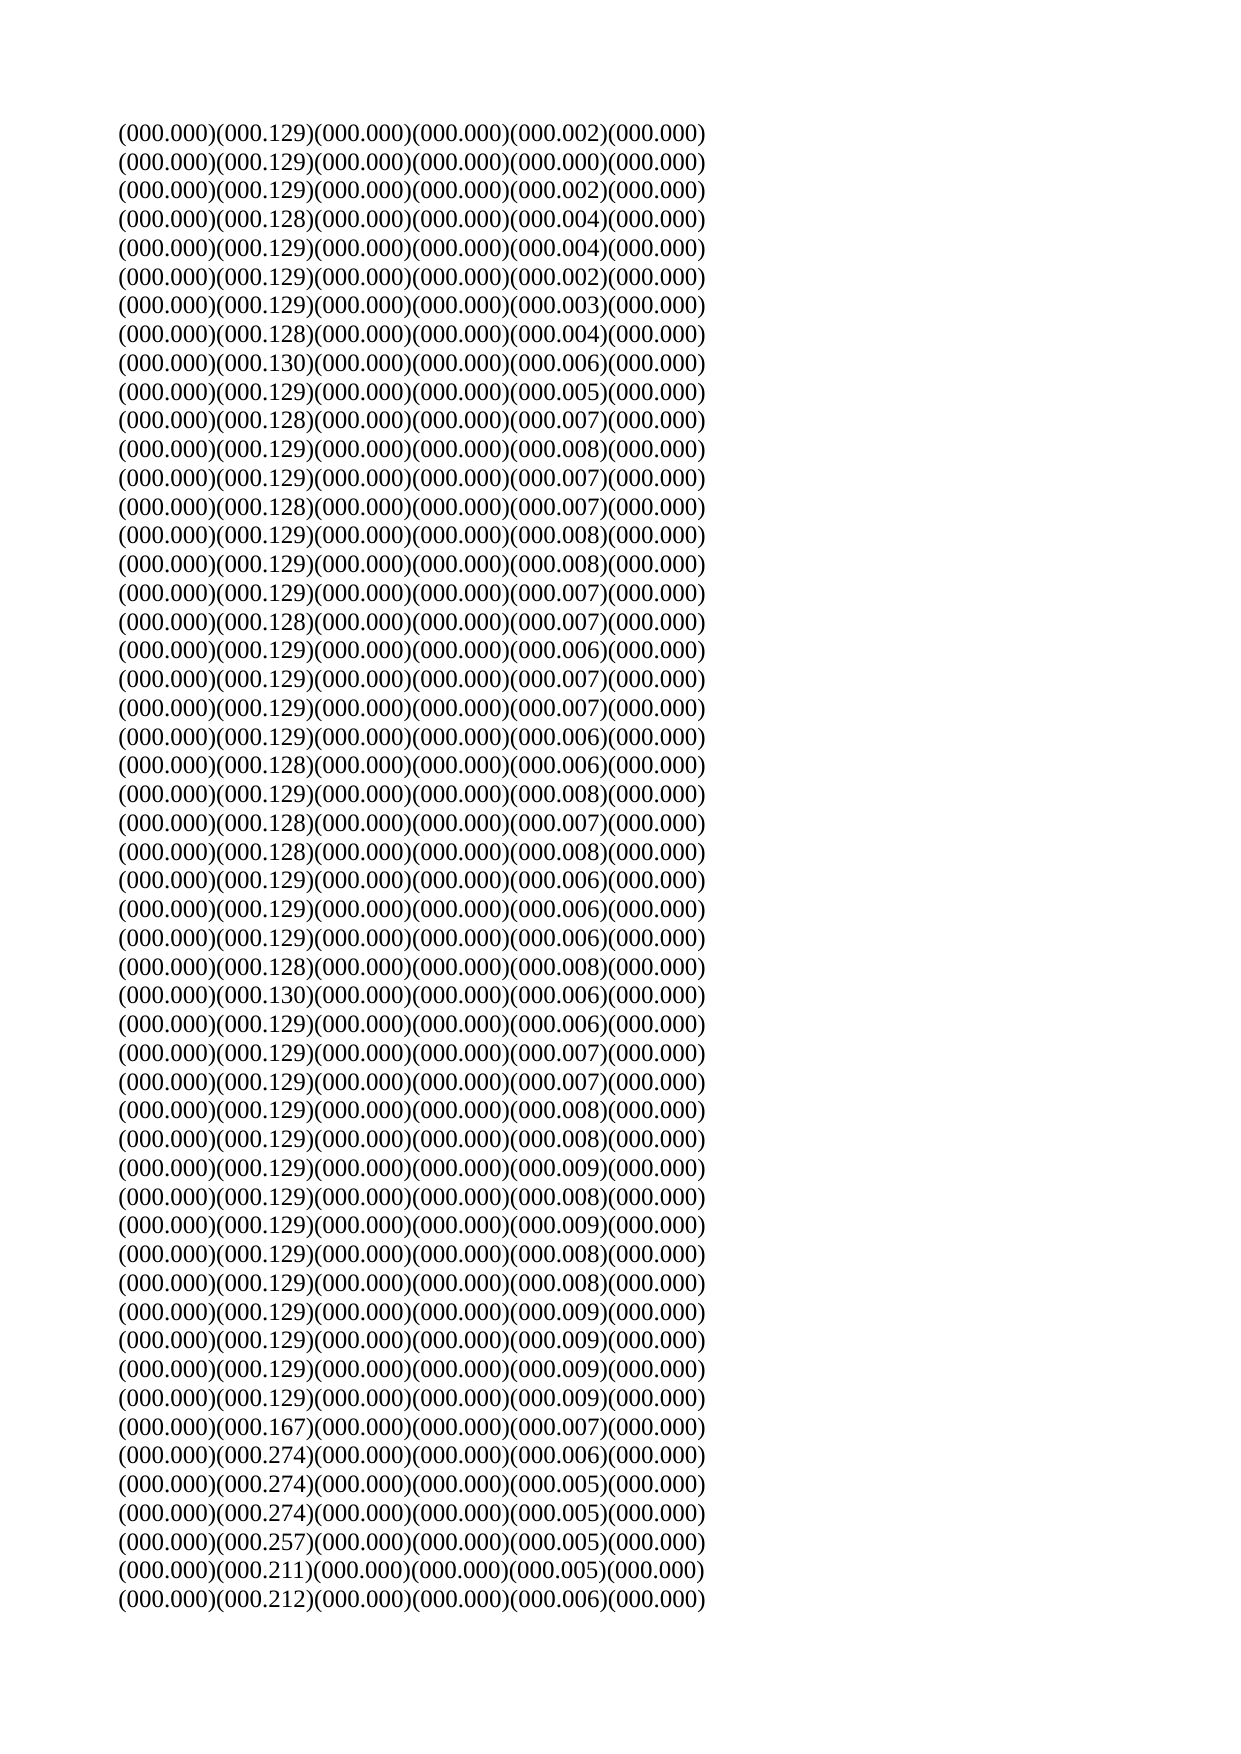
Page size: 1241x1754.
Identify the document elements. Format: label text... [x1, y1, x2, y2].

text (000.000)(000.129)(000.000)(000.000)(000.008)(000.000) [118, 1239, 1122, 1268]
text (000.000)(000.129)(000.000)(000.000)(000.002)(000.000) [118, 118, 1122, 147]
text (000.000)(000.128)(000.000)(000.000)(000.007)(000.000) [118, 406, 1122, 434]
text (000.000)(000.130)(000.000)(000.000)(000.006)(000.000) [118, 348, 1122, 377]
text (000.000)(000.129)(000.000)(000.000)(000.008)(000.000) [118, 521, 1122, 549]
text (000.000)(000.257)(000.000)(000.000)(000.005)(000.000) [118, 1527, 1122, 1556]
text (000.000)(000.129)(000.000)(000.000)(000.002)(000.000) [118, 262, 1122, 291]
text (000.000)(000.274)(000.000)(000.000)(000.005)(000.000) [118, 1469, 1122, 1498]
text (000.000)(000.167)(000.000)(000.000)(000.007)(000.000) [118, 1412, 1122, 1441]
text (000.000)(000.128)(000.000)(000.000)(000.004)(000.000) [118, 319, 1122, 348]
text (000.000)(000.128)(000.000)(000.000)(000.007)(000.000) [118, 808, 1122, 837]
text (000.000)(000.129)(000.000)(000.000)(000.008)(000.000) [118, 1268, 1122, 1297]
text (000.000)(000.129)(000.000)(000.000)(000.008)(000.000) [118, 1182, 1122, 1211]
text (000.000)(000.128)(000.000)(000.000)(000.007)(000.000) [118, 607, 1122, 636]
text (000.000)(000.129)(000.000)(000.000)(000.006)(000.000) [118, 894, 1122, 923]
text (000.000)(000.129)(000.000)(000.000)(000.009)(000.000) [118, 1383, 1122, 1412]
text (000.000)(000.129)(000.000)(000.000)(000.007)(000.000) [118, 693, 1122, 722]
text (000.000)(000.129)(000.000)(000.000)(000.009)(000.000) [118, 1211, 1122, 1239]
text (000.000)(000.129)(000.000)(000.000)(000.003)(000.000) [118, 291, 1122, 319]
text (000.000)(000.129)(000.000)(000.000)(000.008)(000.000) [118, 549, 1122, 578]
text (000.000)(000.128)(000.000)(000.000)(000.008)(000.000) [118, 952, 1122, 981]
text (000.000)(000.129)(000.000)(000.000)(000.006)(000.000) [118, 1009, 1122, 1038]
text (000.000)(000.129)(000.000)(000.000)(000.008)(000.000) [118, 1124, 1122, 1153]
text (000.000)(000.129)(000.000)(000.000)(000.008)(000.000) [118, 434, 1122, 463]
text (000.000)(000.129)(000.000)(000.000)(000.008)(000.000) [118, 779, 1122, 808]
text (000.000)(000.129)(000.000)(000.000)(000.005)(000.000) [118, 377, 1122, 406]
text (000.000)(000.129)(000.000)(000.000)(000.000)(000.000) [118, 147, 1122, 176]
text (000.000)(000.211)(000.000)(000.000)(000.005)(000.000) [118, 1556, 1122, 1584]
text (000.000)(000.128)(000.000)(000.000)(000.004)(000.000) [118, 204, 1122, 233]
text (000.000)(000.129)(000.000)(000.000)(000.007)(000.000) [118, 463, 1122, 492]
text (000.000)(000.129)(000.000)(000.000)(000.007)(000.000) [118, 1067, 1122, 1096]
text (000.000)(000.274)(000.000)(000.000)(000.005)(000.000) [118, 1498, 1122, 1527]
text (000.000)(000.129)(000.000)(000.000)(000.006)(000.000) [118, 866, 1122, 894]
text (000.000)(000.129)(000.000)(000.000)(000.009)(000.000) [118, 1297, 1122, 1326]
text (000.000)(000.212)(000.000)(000.000)(000.006)(000.000) [118, 1584, 1122, 1613]
text (000.000)(000.129)(000.000)(000.000)(000.009)(000.000) [118, 1153, 1122, 1182]
text (000.000)(000.129)(000.000)(000.000)(000.006)(000.000) [118, 722, 1122, 751]
text (000.000)(000.129)(000.000)(000.000)(000.009)(000.000) [118, 1354, 1122, 1383]
text (000.000)(000.130)(000.000)(000.000)(000.006)(000.000) [118, 981, 1122, 1009]
text (000.000)(000.129)(000.000)(000.000)(000.007)(000.000) [118, 578, 1122, 607]
text (000.000)(000.129)(000.000)(000.000)(000.007)(000.000) [118, 664, 1122, 693]
text (000.000)(000.274)(000.000)(000.000)(000.006)(000.000) [118, 1441, 1122, 1469]
text (000.000)(000.128)(000.000)(000.000)(000.006)(000.000) [118, 751, 1122, 779]
text (000.000)(000.128)(000.000)(000.000)(000.008)(000.000) [118, 837, 1122, 866]
text (000.000)(000.129)(000.000)(000.000)(000.008)(000.000) [118, 1096, 1122, 1124]
text (000.000)(000.129)(000.000)(000.000)(000.007)(000.000) [118, 1038, 1122, 1067]
text (000.000)(000.129)(000.000)(000.000)(000.002)(000.000) [118, 176, 1122, 204]
text (000.000)(000.129)(000.000)(000.000)(000.004)(000.000) [118, 233, 1122, 262]
text (000.000)(000.129)(000.000)(000.000)(000.006)(000.000) [118, 923, 1122, 952]
text (000.000)(000.128)(000.000)(000.000)(000.007)(000.000) [118, 492, 1122, 521]
text (000.000)(000.129)(000.000)(000.000)(000.006)(000.000) [118, 636, 1122, 664]
text (000.000)(000.129)(000.000)(000.000)(000.009)(000.000) [118, 1326, 1122, 1354]
